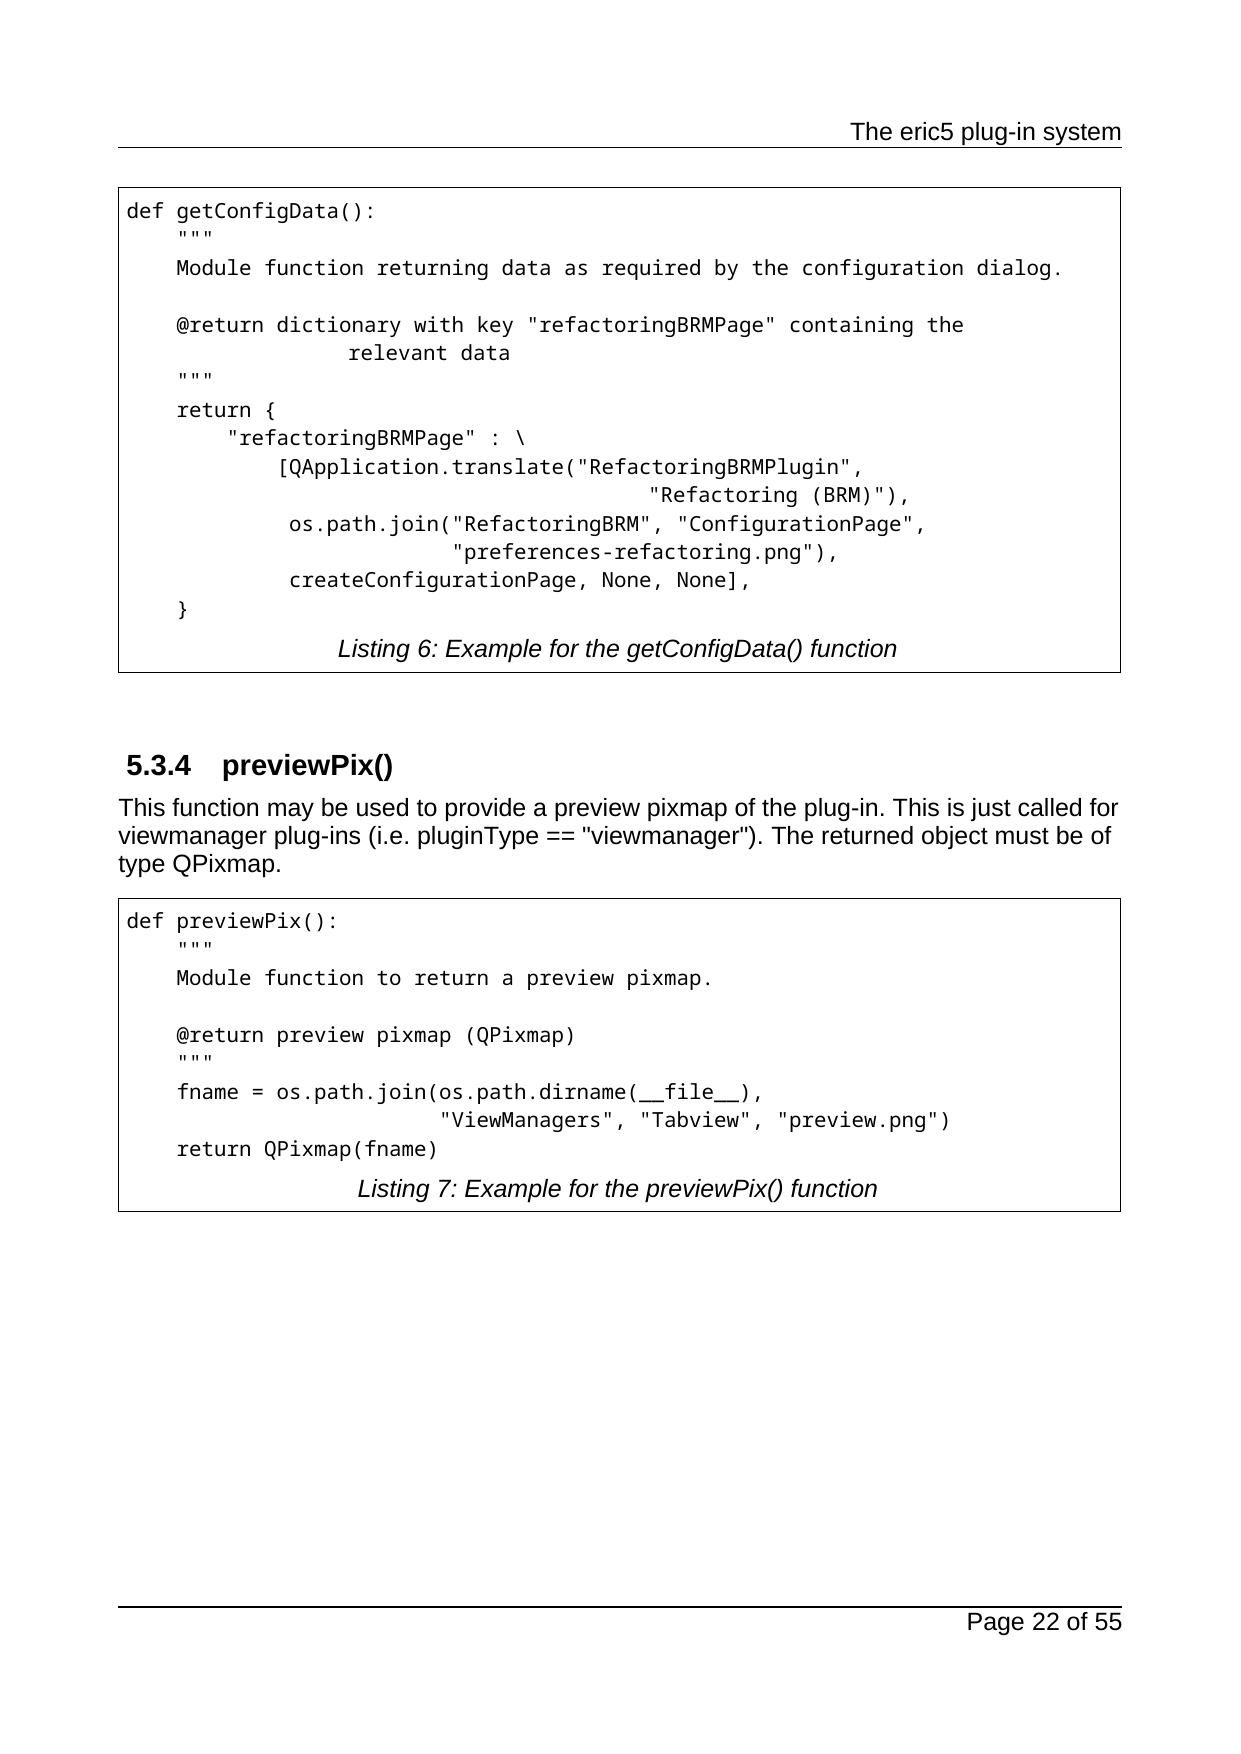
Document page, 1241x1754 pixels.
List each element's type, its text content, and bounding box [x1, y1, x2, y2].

list [QApplication.translate("RefactoringBRMPlugin", [126, 452, 1112, 480]
list """ [126, 1048, 1112, 1077]
list """ [126, 935, 1112, 963]
list "preferences-refactoring.png"), [126, 537, 1112, 566]
list Listing 6: Example for the getConfigData() function [126, 635, 1112, 663]
list return { [126, 395, 1112, 423]
list relevant data [126, 338, 1112, 367]
list def getConfigData(): [126, 196, 1112, 224]
list os.path.join("RefactoringBRM", "ConfigurationPage", [126, 509, 1112, 537]
list createConfigurationPage, None, None], [126, 566, 1112, 594]
list "ViewManagers", "Tabview", "preview.png") [126, 1105, 1112, 1134]
list } [126, 594, 1112, 622]
list """ [126, 367, 1112, 395]
subtitle previewPix() [118, 749, 1122, 782]
list Listing 7: Example for the previewPix() function [126, 1175, 1112, 1203]
list def previewPix(): [126, 906, 1112, 935]
list return QPixmap(fname) [126, 1134, 1112, 1162]
list "refactoringBRMPage" : \ [126, 423, 1112, 452]
list "Refactoring (BRM)"), [126, 480, 1112, 509]
text This function may be used to provide a preview pixmap of the plug-in. This is just called for viewmanager plug-ins (i.e. pluginType == "viewmanager"). The returned object must be of type QPixmap. [118, 794, 1122, 878]
list @return preview pixmap (QPixmap) [126, 1020, 1112, 1048]
list Module function returning data as required by the configuration dialog. [126, 253, 1112, 281]
list Module function to return a preview pixmap. [126, 963, 1112, 992]
list """ [126, 224, 1112, 253]
list fname = os.path.join(os.path.dirname(__file__), [126, 1077, 1112, 1105]
list @return dictionary with key "refactoringBRMPage" containing the [126, 310, 1112, 338]
